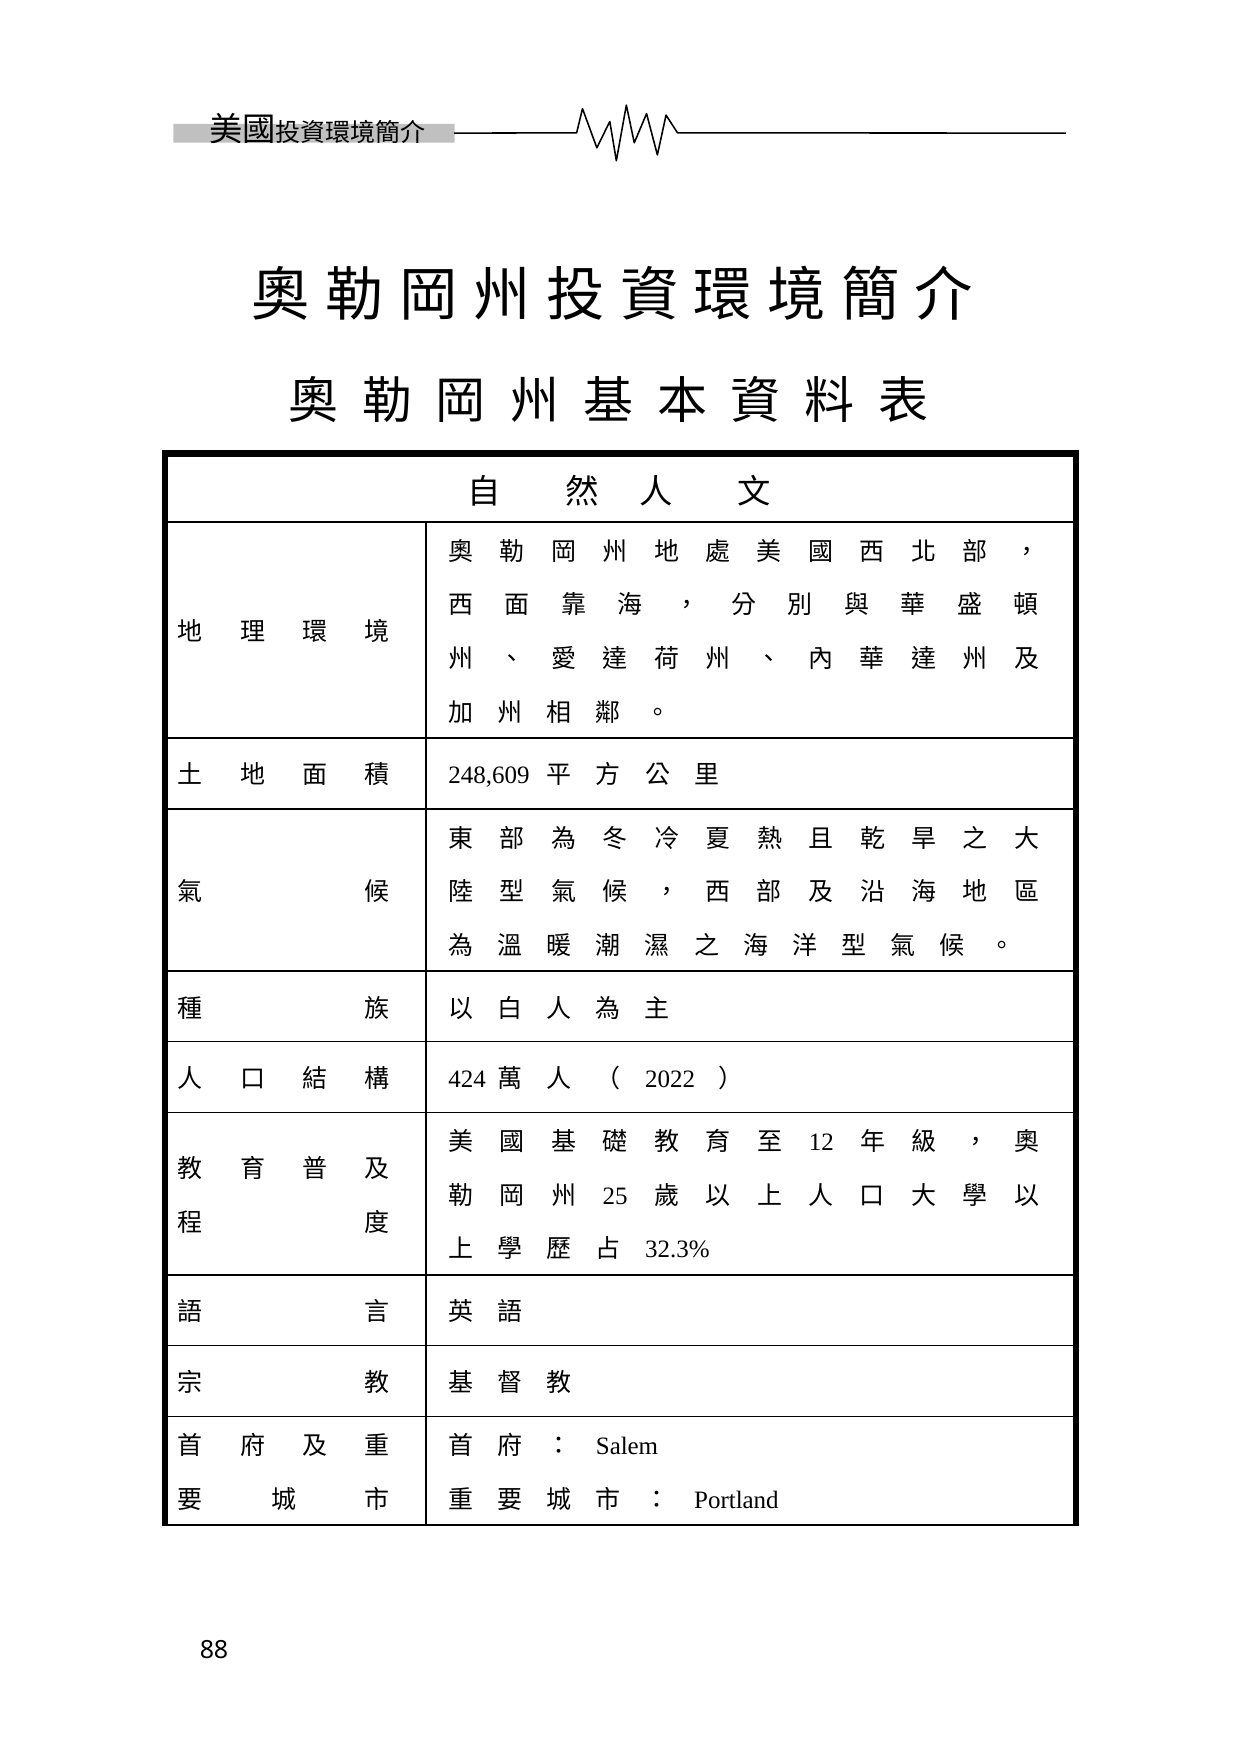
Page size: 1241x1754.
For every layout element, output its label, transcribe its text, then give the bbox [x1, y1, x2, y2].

table_cell 氣候 [168, 810, 425, 970]
table_cell 424萬人（2022） [427, 1042, 1073, 1112]
table_cell 宗教 [168, 1346, 425, 1416]
table_cell 首府：Salem 重要城市：Portland [427, 1417, 1073, 1524]
table_cell 首府及重要城市 [168, 1417, 425, 1524]
table_cell 地理環境 [168, 523, 425, 737]
table_cell 人口結構 [168, 1042, 425, 1112]
table_cell 248,609平方公里 [427, 739, 1073, 808]
table_cell 英語 [427, 1276, 1073, 1345]
table_cell 教育普及程度 [168, 1113, 425, 1274]
table_cell 美國基礎教育至12年級，奧勒岡州25歲以上人口大學以上學歷占32.3% [427, 1113, 1073, 1274]
table_cell 種族 [168, 972, 425, 1041]
table_cell 基督教 [427, 1346, 1073, 1416]
table_cell 語言 [168, 1276, 425, 1345]
table_cell 奧勒岡州地處美國西北部，西面靠海，分別與華盛頓州、愛達荷州、內華達州及加州相鄰。 [427, 523, 1073, 737]
text 奧勒岡州投資環境簡介 [178, 236, 1063, 343]
table_cell 土地面積 [168, 739, 425, 808]
table_cell 東部為冬冷夏熱且乾旱之大陸型氣候，西部及沿海地區為溫暖潮濕之海洋型氣候。 [427, 810, 1073, 970]
text 奧勒岡州基本資料表 [178, 343, 1063, 450]
table_header 自 然 人 文 [168, 457, 1073, 521]
table_cell 以白人為主 [427, 972, 1073, 1041]
